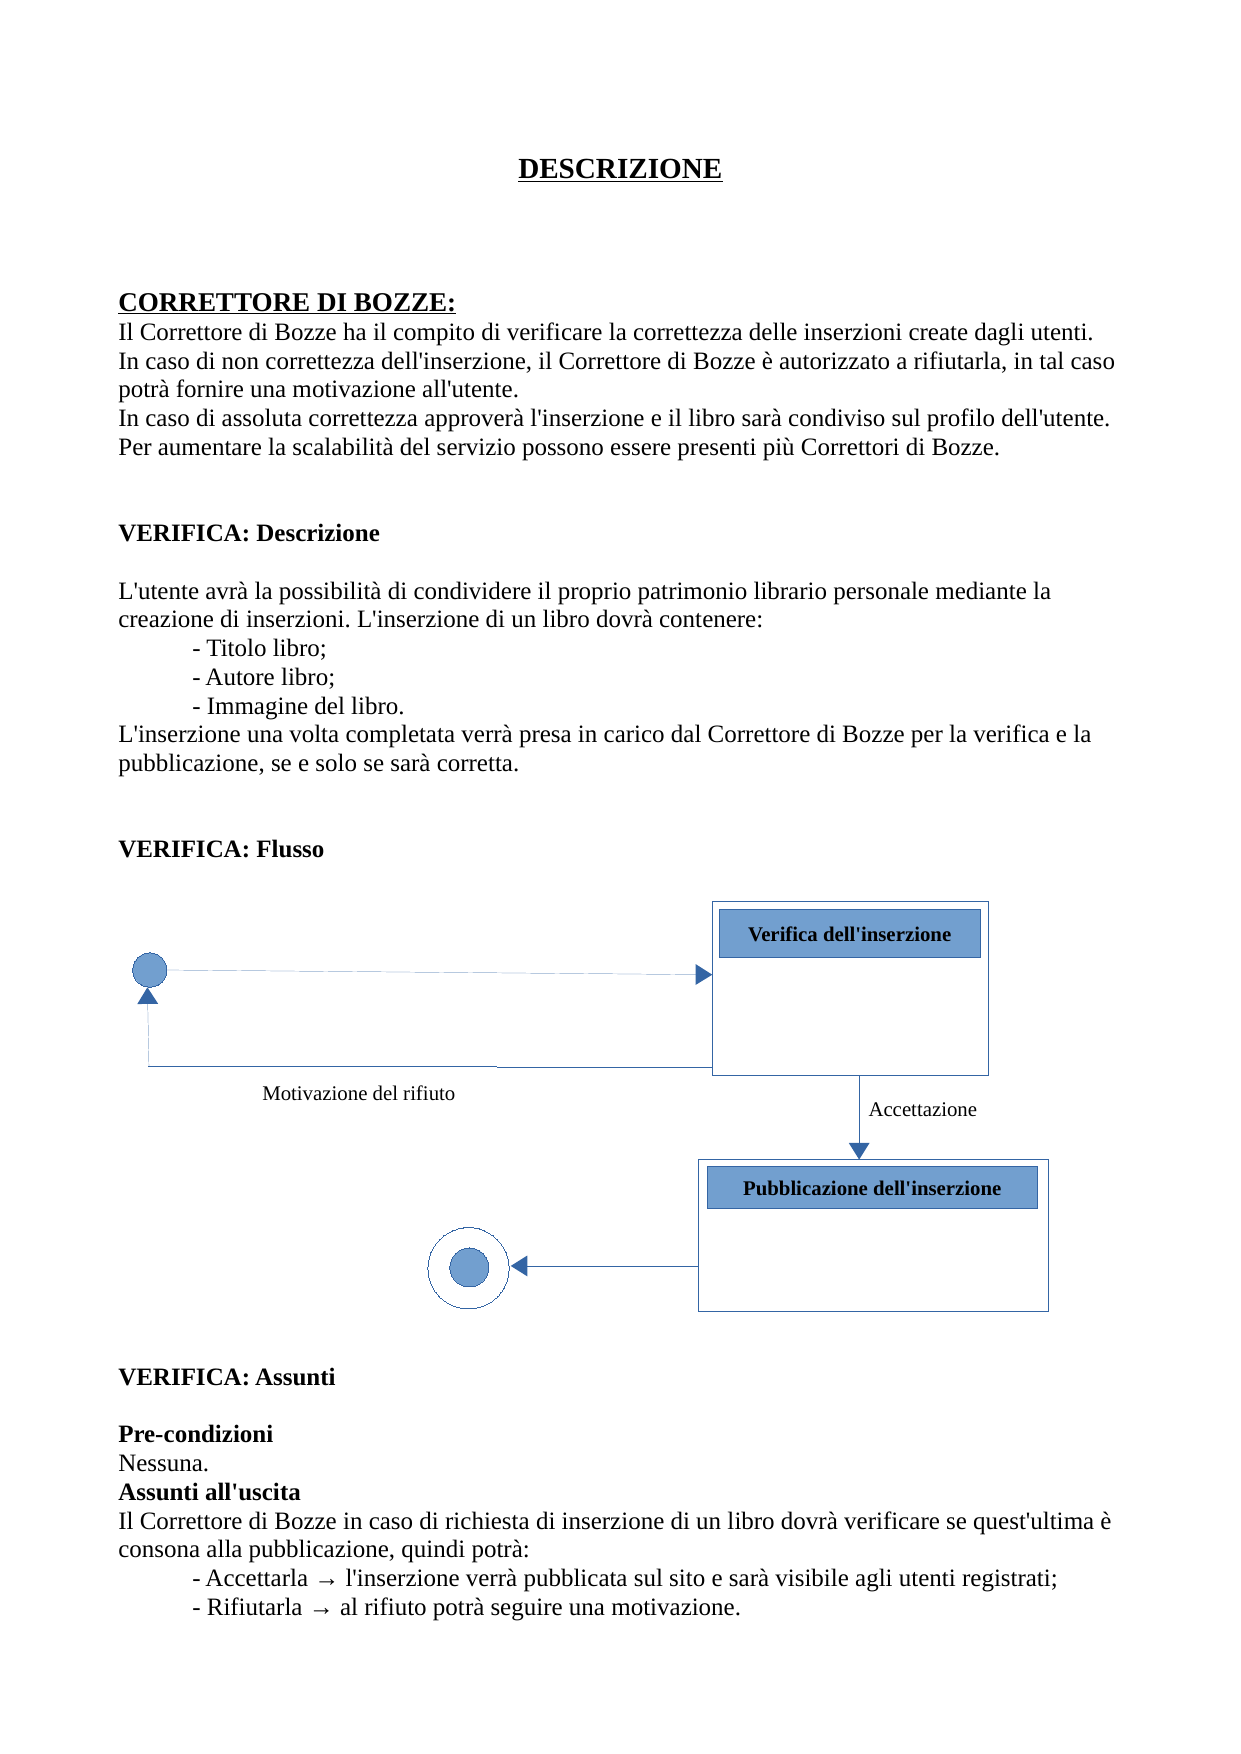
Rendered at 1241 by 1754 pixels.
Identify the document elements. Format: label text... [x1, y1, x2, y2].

text VERIFICA: Flusso [118, 834, 1122, 863]
text Nessuna. [118, 1448, 1122, 1477]
text Il Correttore di Bozze in caso di richiesta di inserzione di un libro dovrà verificare se quest'ultima è consona alla pubblicazione, quindi potrà: [118, 1506, 1122, 1563]
text VERIFICA: Assunti [118, 1362, 1122, 1391]
text Il Correttore di Bozze ha il compito di verificare la correttezza delle inserzioni create dagli utenti. [118, 317, 1122, 346]
text Per aumentare la scalabilità del servizio possono essere presenti più Correttori di Bozze. [118, 432, 1122, 461]
text - Rifiutarla → al rifiuto potrà seguire una motivazione. [118, 1592, 1122, 1621]
text Pre-condizioni [118, 1419, 1122, 1448]
text - Accettarla → l'inserzione verrà pubblicata sul sito e sarà visibile agli utenti registrati; [118, 1563, 1122, 1592]
text L'inserzione una volta completata verrà presa in carico dal Correttore di Bozze per la verifica e la pubblicazione, se e solo se sarà corretta. [118, 719, 1122, 777]
text L'utente avrà la possibilità di condividere il proprio patrimonio librario personale mediante la creazione di inserzioni. L'inserzione di un libro dovrà contenere: [118, 576, 1122, 633]
text - Titolo libro; [118, 633, 1122, 662]
text In caso di non correttezza dell'inserzione, il Correttore di Bozze è autorizzato a rifiutarla, in tal caso potrà fornire una motivazione all'utente. [118, 346, 1122, 403]
text CORRETTORE DI BOZZE: [118, 286, 1122, 317]
text - Autore libro; [118, 662, 1122, 691]
text - Immagine del libro. [118, 691, 1122, 719]
text VERIFICA: Descrizione [118, 518, 1122, 547]
text Assunti all'uscita [118, 1477, 1122, 1506]
text DESCRIZIONE [118, 152, 1122, 185]
text In caso di assoluta correttezza approverà l'inserzione e il libro sarà condiviso sul profilo dell'utente. [118, 403, 1122, 432]
